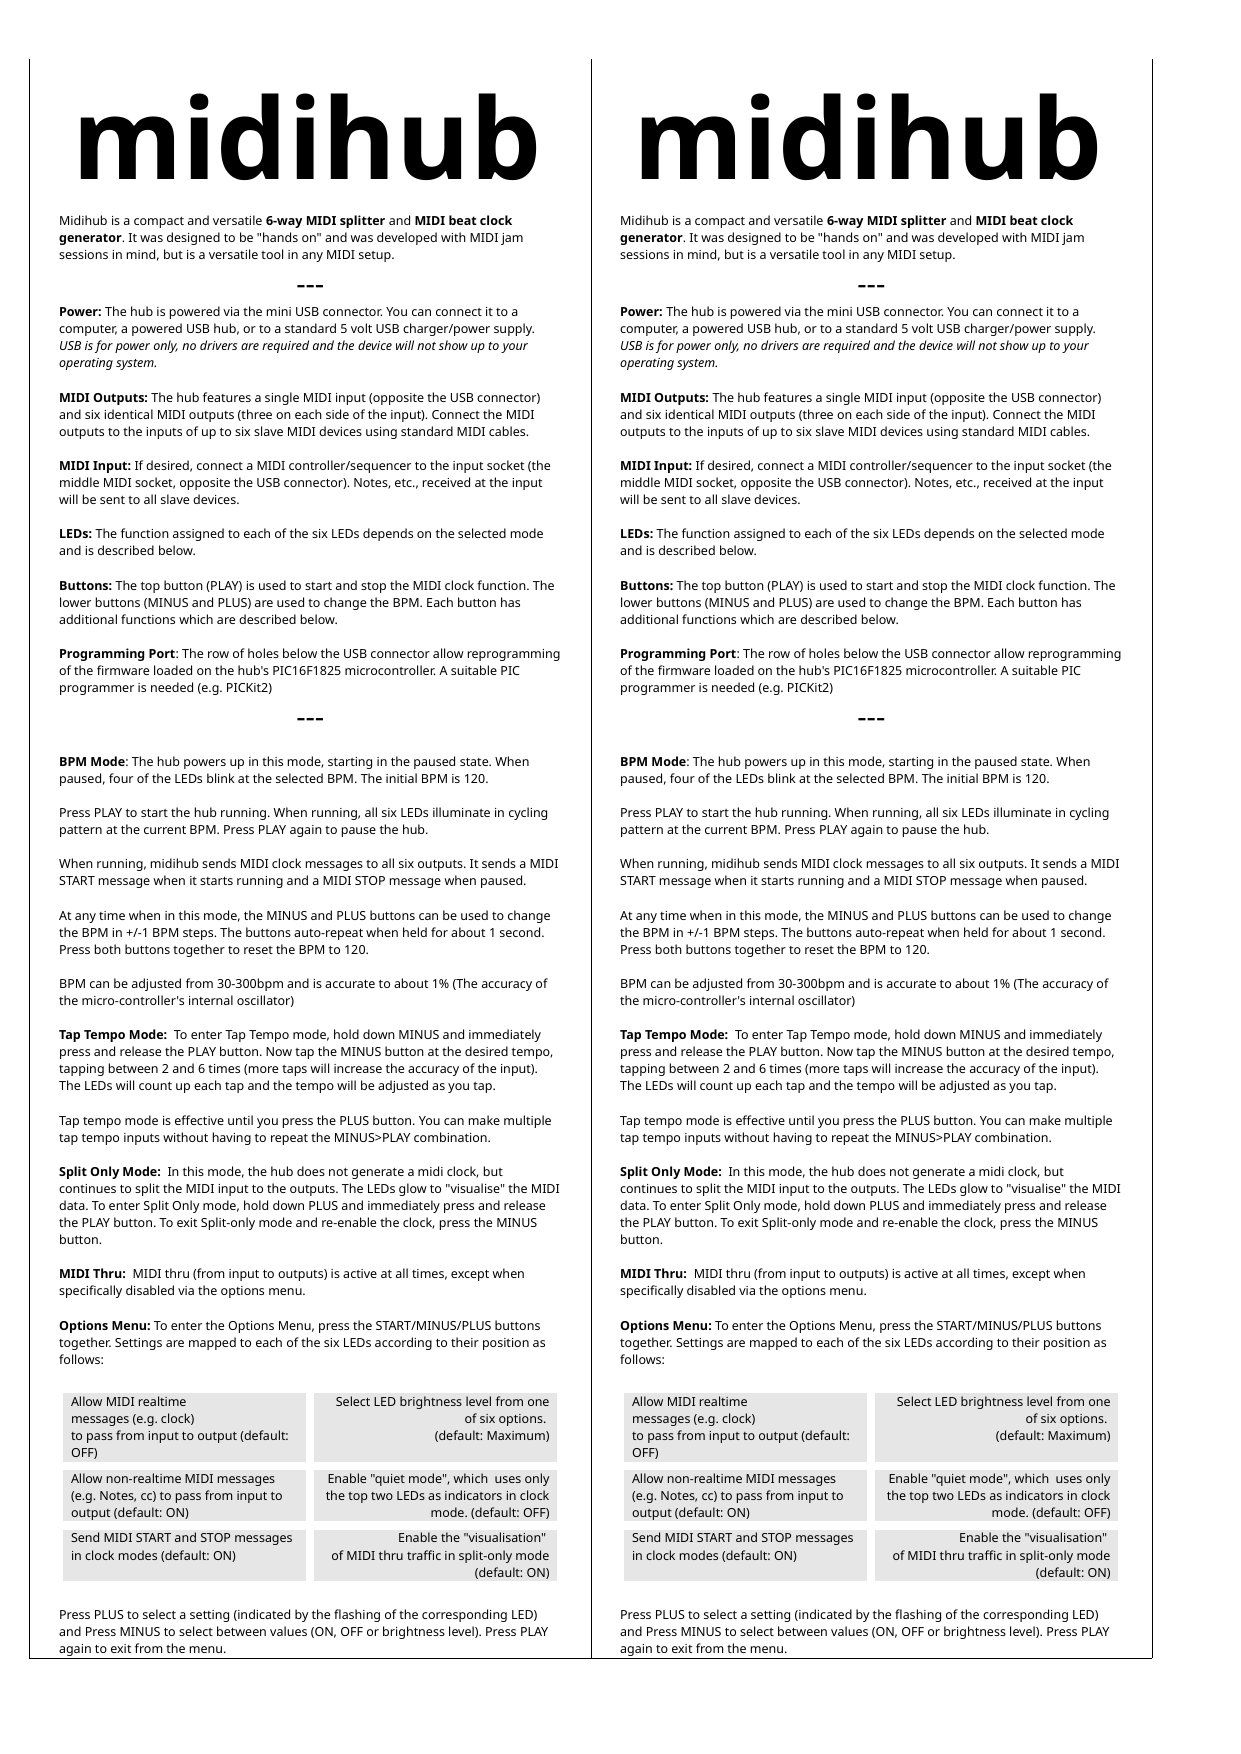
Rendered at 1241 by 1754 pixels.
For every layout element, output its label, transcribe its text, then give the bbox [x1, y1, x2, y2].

table_header Allow MIDI realtime messages (e.g. clock) to pass from input to output (default: OFF) [624, 1393, 867, 1462]
table_cell Send MIDI START and STOP messages in clock modes (default: ON) [624, 1530, 867, 1581]
table_cell Enable the "visualisation" of MIDI thru traffic in split-only mode (default: ON) [314, 1530, 557, 1581]
table_cell Send MIDI START and STOP messages in clock modes (default: ON) [63, 1530, 306, 1581]
table_cell Allow non-realtime MIDI messages (e.g. Notes, cc) to pass from input to output (default: ON) [63, 1470, 306, 1521]
table_cell Enable "quiet mode", which uses only the top two LEDs as indicators in clock mode. (default: OFF) [875, 1470, 1118, 1521]
table_cell Enable "quiet mode", which uses only the top two LEDs as indicators in clock mode. (default: OFF) [314, 1470, 557, 1521]
table_header Allow MIDI realtime messages (e.g. clock) to pass from input to output (default: OFF) [63, 1393, 306, 1462]
table_cell Allow non-realtime MIDI messages (e.g. Notes, cc) to pass from input to output (default: ON) [624, 1470, 867, 1521]
table_header midihub Midihub is a compact and versatile 6-way MIDI splitter and MIDI beat clock generator. It was designed to be "hands on" and was developed with MIDI jam sessions in mind, but is a versatile tool in any MIDI setup. --- Power: The hub is powered via the mini USB connector. You can connect it to a computer, a powered USB hub, or to a standard 5 volt USB charger/power supply. USB is for power only, no drivers are required and the device will not show up to your operating system. MIDI Outputs: The hub features a single MIDI input (opposite the USB connector) and six identical MIDI outputs (three on each side of the input). Connect the MIDI outputs to the inputs of up to six slave MIDI devices using standard MIDI cables. MIDI Input: If desired, connect a MIDI controller/sequencer to the input socket (the middle MIDI socket, opposite the USB connector). Notes, etc., received at the input will be sent to all slave devices. LEDs: The function assigned to each of the six LEDs depends on the selected mode and is described below. Buttons: The top button (PLAY) is used to start and stop the MIDI clock function. The lower buttons (MINUS and PLUS) are used to change the BPM. Each button has additional functions which are described below. Programming Port: The row of holes below the USB connector allow reprogramming of the firmware loaded on the hub's PIC16F1825 microcontroller. A suitable PIC programmer is needed (e.g. PICKit2) --- BPM Mode: The hub powers up in this mode, starting in the paused state. When paused, four of the LEDs blink at the selected BPM. The initial BPM is 120. Press PLAY to start the hub running. When running, all six LEDs illuminate in cycling pattern at the current BPM. Press PLAY again to pause the hub. When running, midihub sends MIDI clock messages to all six outputs. It sends a MIDI START message when it starts running and a MIDI STOP message when paused. At any time when in this mode, the MINUS and PLUS buttons can be used to change the BPM in +/-1 BPM steps. The buttons auto-repeat when held for about 1 second. Press both buttons together to reset the BPM to 120. BPM can be adjusted from 30-300bpm and is accurate to about 1% (The accuracy of the micro-controller's internal oscillator) Tap Tempo Mode: To enter Tap Tempo mode, hold down MINUS and immediately press and release the PLAY button. Now tap the MINUS button at the desired tempo, tapping between 2 and 6 times (more taps will increase the accuracy of the input). The LEDs will count up each tap and the tempo will be adjusted as you tap. Tap tempo mode is effective until you press the PLUS button. You can make multiple tap tempo inputs without having to repeat the MINUS>PLAY combination. Split Only Mode: In this mode, the hub does not generate a midi clock, but continues to split the MIDI input to the outputs. The LEDs glow to "visualise" the MIDI data. To enter Split Only mode, hold down PLUS and immediately press and release the PLAY button. To exit Split-only mode and re-enable the clock, press the MINUS button. MIDI Thru: MIDI thru (from input to outputs) is active at all times, except when specifically disabled via the options menu. Options Menu: To enter the Options Menu, press the START/MINUS/PLUS buttons together. Settings are mapped to each of the six LEDs according to their position as follows: Press PLUS to select a setting (indicated by the flashing of the corresponding LED) and Press MINUS to select between values (ON, OFF or brightness level). Press PLAY again to exit from the menu. [30, 59, 591, 1657]
table_cell Enable the "visualisation" of MIDI thru traffic in split-only mode (default: ON) [875, 1530, 1118, 1581]
table_header midihub Midihub is a compact and versatile 6-way MIDI splitter and MIDI beat clock generator. It was designed to be "hands on" and was developed with MIDI jam sessions in mind, but is a versatile tool in any MIDI setup. --- Power: The hub is powered via the mini USB connector. You can connect it to a computer, a powered USB hub, or to a standard 5 volt USB charger/power supply. USB is for power only, no drivers are required and the device will not show up to your operating system. MIDI Outputs: The hub features a single MIDI input (opposite the USB connector) and six identical MIDI outputs (three on each side of the input). Connect the MIDI outputs to the inputs of up to six slave MIDI devices using standard MIDI cables. MIDI Input: If desired, connect a MIDI controller/sequencer to the input socket (the middle MIDI socket, opposite the USB connector). Notes, etc., received at the input will be sent to all slave devices. LEDs: The function assigned to each of the six LEDs depends on the selected mode and is described below. Buttons: The top button (PLAY) is used to start and stop the MIDI clock function. The lower buttons (MINUS and PLUS) are used to change the BPM. Each button has additional functions which are described below. Programming Port: The row of holes below the USB connector allow reprogramming of the firmware loaded on the hub's PIC16F1825 microcontroller. A suitable PIC programmer is needed (e.g. PICKit2) --- BPM Mode: The hub powers up in this mode, starting in the paused state. When paused, four of the LEDs blink at the selected BPM. The initial BPM is 120. Press PLAY to start the hub running. When running, all six LEDs illuminate in cycling pattern at the current BPM. Press PLAY again to pause the hub. When running, midihub sends MIDI clock messages to all six outputs. It sends a MIDI START message when it starts running and a MIDI STOP message when paused. At any time when in this mode, the MINUS and PLUS buttons can be used to change the BPM in +/-1 BPM steps. The buttons auto-repeat when held for about 1 second. Press both buttons together to reset the BPM to 120. BPM can be adjusted from 30-300bpm and is accurate to about 1% (The accuracy of the micro-controller's internal oscillator) Tap Tempo Mode: To enter Tap Tempo mode, hold down MINUS and immediately press and release the PLAY button. Now tap the MINUS button at the desired tempo, tapping between 2 and 6 times (more taps will increase the accuracy of the input). The LEDs will count up each tap and the tempo will be adjusted as you tap. Tap tempo mode is effective until you press the PLUS button. You can make multiple tap tempo inputs without having to repeat the MINUS>PLAY combination. Split Only Mode: In this mode, the hub does not generate a midi clock, but continues to split the MIDI input to the outputs. The LEDs glow to "visualise" the MIDI data. To enter Split Only mode, hold down PLUS and immediately press and release the PLAY button. To exit Split-only mode and re-enable the clock, press the MINUS button. MIDI Thru: MIDI thru (from input to outputs) is active at all times, except when specifically disabled via the options menu. Options Menu: To enter the Options Menu, press the START/MINUS/PLUS buttons together. Settings are mapped to each of the six LEDs according to their position as follows: Press PLUS to select a setting (indicated by the flashing of the corresponding LED) and Press MINUS to select between values (ON, OFF or brightness level). Press PLAY again to exit from the menu. [592, 59, 1152, 1657]
table_header Select LED brightness level from one of six options. (default: Maximum) [875, 1393, 1118, 1462]
table_header Select LED brightness level from one of six options. (default: Maximum) [314, 1393, 557, 1462]
